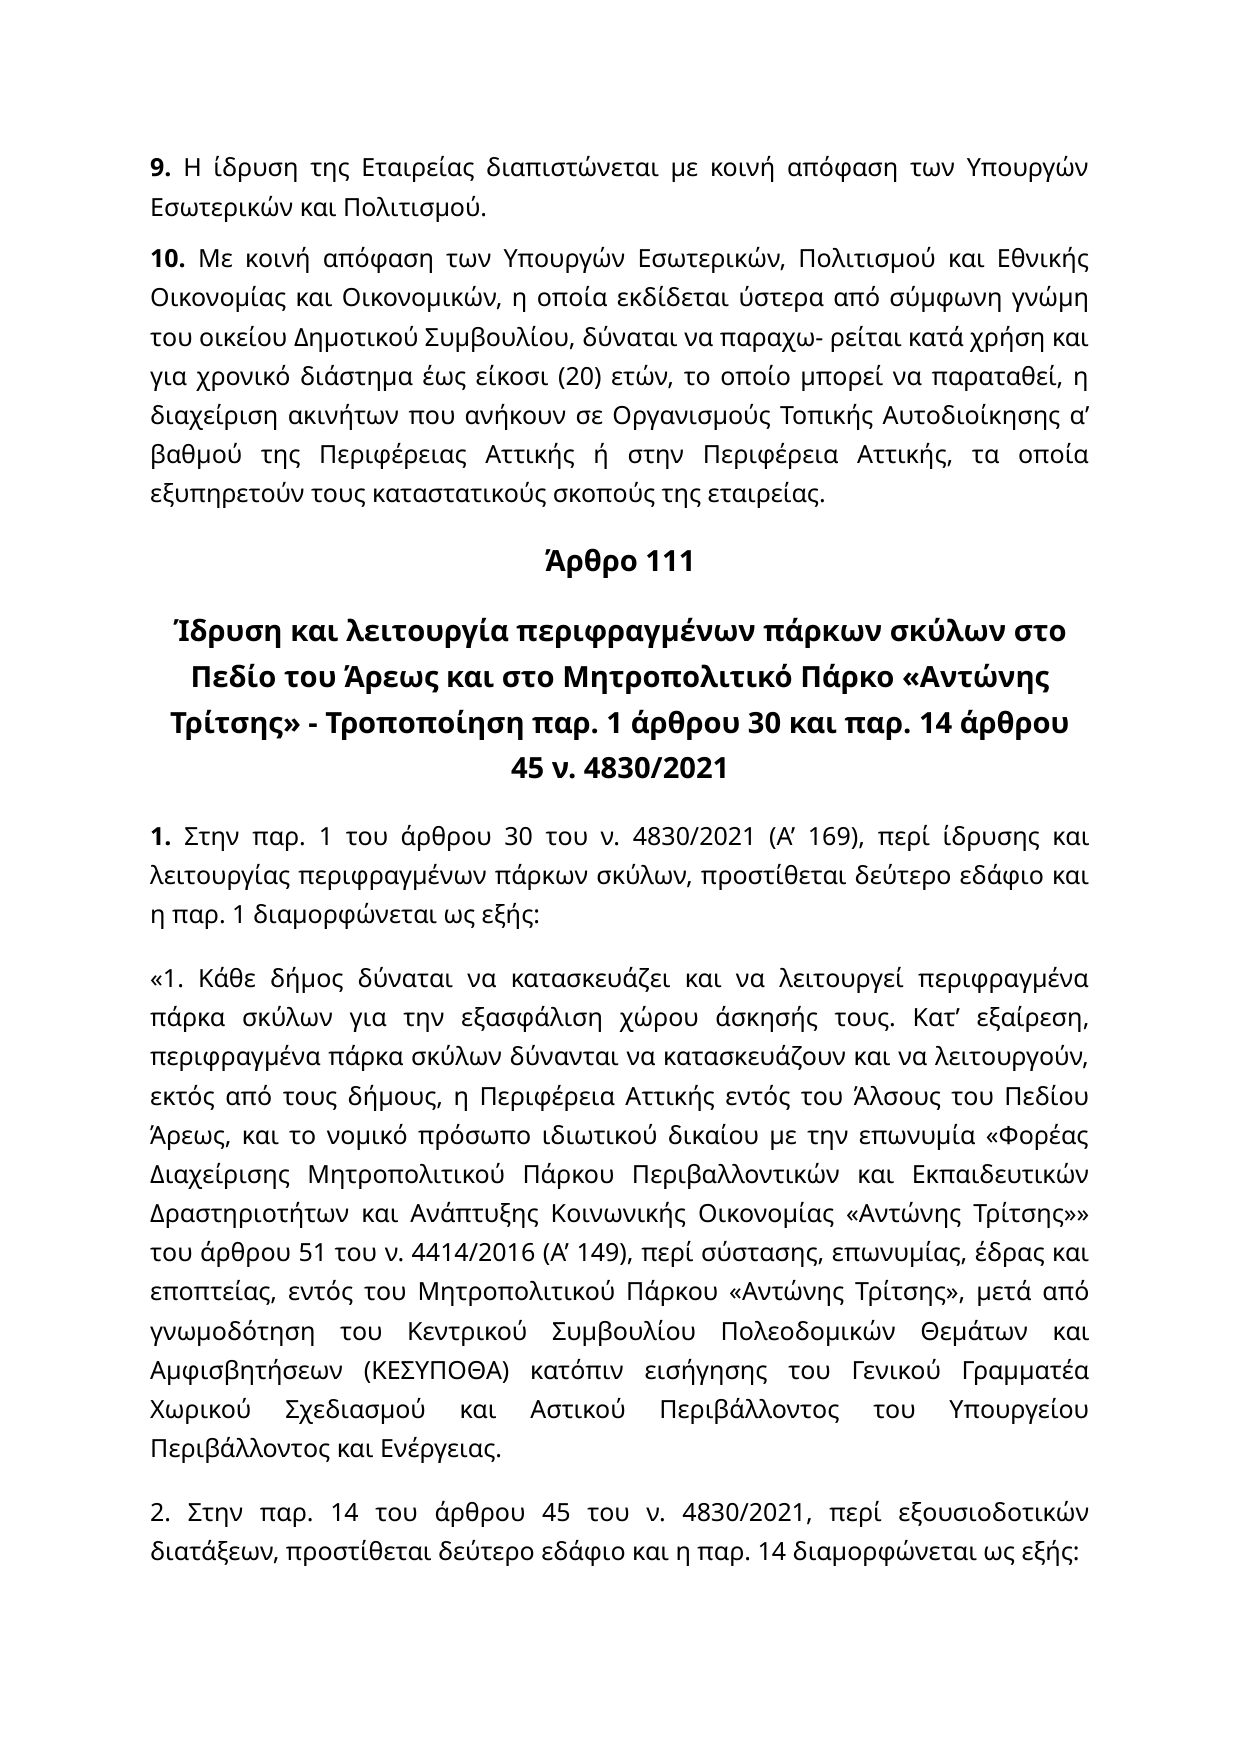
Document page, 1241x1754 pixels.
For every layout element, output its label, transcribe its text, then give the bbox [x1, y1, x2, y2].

text «1. Κάθε δήμος δύναται να κατασκευάζει και να λειτουργεί περιφραγμένα πάρκα σκύλων για την εξασφάλιση χώρου άσκησής τους. Κατ’ εξαίρεση, περιφραγμένα πάρκα σκύλων δύνανται να κατασκευάζουν και να λειτουργούν, εκτός από τους δήμους, η Περιφέρεια Αττικής εντός του Άλσους του Πεδίου Άρεως, και το νομικό πρόσωπο ιδιωτικού δικαίου με την επωνυμία «Φορέας Διαχείρισης Μητροπολιτικού Πάρκου Περιβαλλοντικών και Εκπαιδευτικών Δραστηριοτήτων και Ανάπτυξης Κοινωνικής Οικονομίας «Αντώνης Τρίτσης»» του άρθρου 51 του ν. 4414/2016 (Α’ 149), περί σύστασης, επωνυμίας, έδρας και εποπτείας, εντός του Μητροπολιτικού Πάρκου «Αντώνης Τρίτσης», μετά από γνωμοδότηση του Κεντρικού Συμβουλίου Πολεοδομικών Θεμάτων και Αμφισβητήσεων (ΚΕΣΥΠΟΘΑ) κατόπιν εισήγησης του Γενικού Γραμματέα Χωρικού Σχεδιασμού και Αστικού Περιβάλλοντος του Υπουργείου Περιβάλλοντος και Ενέργειας. [150, 961, 1090, 1465]
text 1. Στην παρ. 1 του άρθρου 30 του ν. 4830/2021 (Α’ 169), περί ίδρυσης και λειτουργίας περιφραγμένων πάρκων σκύλων, προστίθεται δεύτερο εδάφιο και η παρ. 1 διαμορφώνεται ως εξής: [150, 818, 1090, 931]
text 2. Στην παρ. 14 του άρθρου 45 του ν. 4830/2021, περί εξουσιοδοτικών διατάξεων, προστίθεται δεύτερο εδάφιο και η παρ. 14 διαμορφώνεται ως εξής: [150, 1495, 1090, 1568]
subtitle Άρθρο 111 [150, 540, 1090, 580]
text 10. Με κοινή απόφαση των Υπουργών Εσωτερικών, Πολιτισμού και Εθνικής Οικονομίας και Οικονομικών, η οποία εκδίδεται ύστερα από σύμφωνη γνώμη του οικείου Δημοτικού Συμβουλίου, δύναται να παραχω- ρείται κατά χρήση και για χρονικό διάστημα έως είκοσι (20) ετών, το οποίο μπορεί να παραταθεί, η διαχείριση ακινήτων που ανήκουν σε Οργανισμούς Τοπικής Αυτοδιοίκησης α’ βαθμού της Περιφέρειας Αττικής ή στην Περιφέρεια Αττικής, τα οποία εξυπηρετούν τους καταστατικούς σκοπούς της εταιρείας. [150, 241, 1090, 510]
text 9. Η ίδρυση της Εταιρείας διαπιστώνεται με κοινή απόφαση των Υπουργών Εσωτερικών και Πολιτισμού. [150, 150, 1090, 223]
subtitle Ίδρυση και λειτουργία περιφραγμένων πάρκων σκύλων στο Πεδίο του Άρεως και στο Μητροπολιτικό Πάρκο «Αντώνης Τρίτσης» - Τροποποίηση παρ. 1 άρθρου 30 και παρ. 14 άρθρου 45 ν. 4830/2021 [150, 611, 1090, 787]
